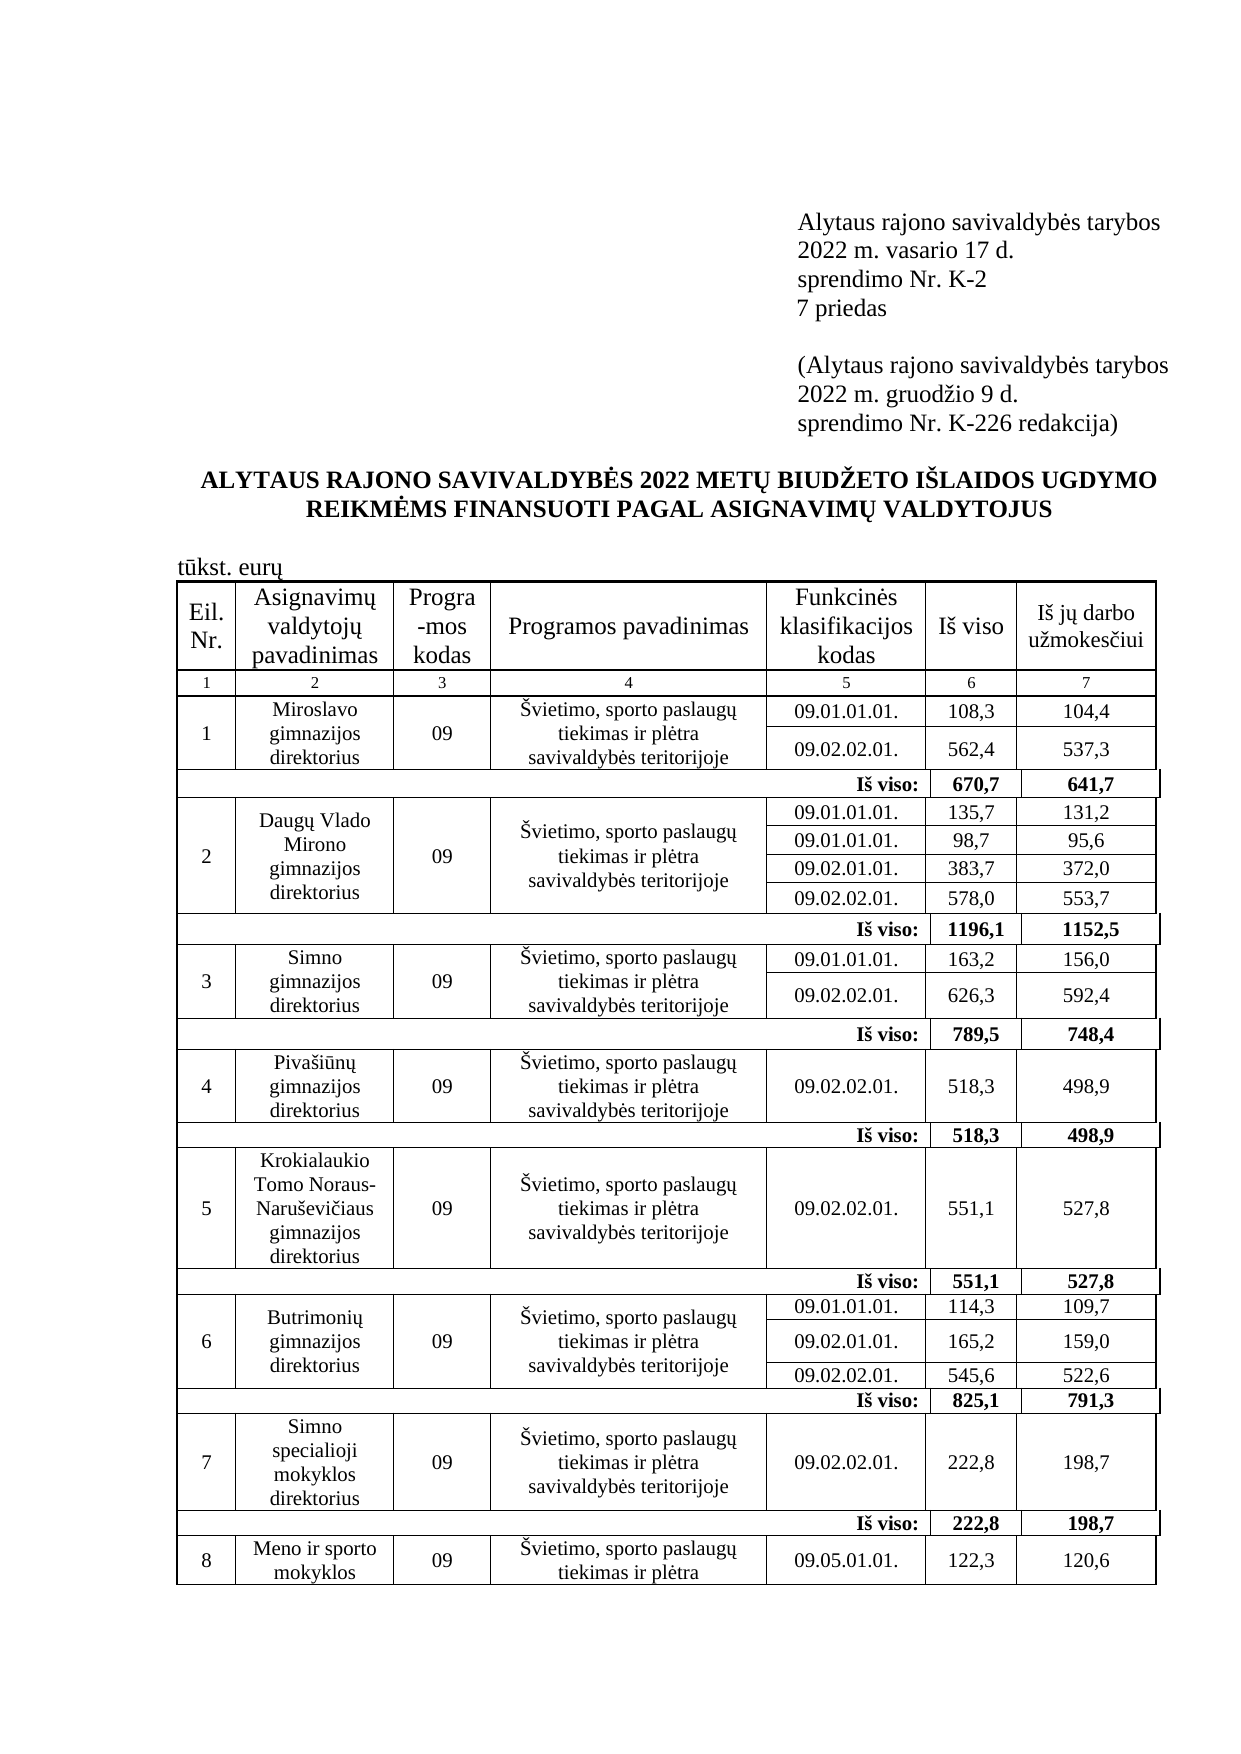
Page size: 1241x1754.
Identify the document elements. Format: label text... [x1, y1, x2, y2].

table_cell 551,1 [931, 1269, 1021, 1293]
text Alytaus rajono savivaldybės tarybos [177, 207, 1181, 235]
table_header Progra-mos kodas [394, 583, 490, 669]
table_cell 09 [394, 1148, 490, 1268]
table_cell 3 [394, 671, 490, 695]
table_cell Švietimo, sporto paslaugų tiekimas ir plėtra savivaldybės teritorijoje [491, 798, 766, 913]
table_cell Meno ir sporto mokyklos [236, 1536, 393, 1584]
table_cell Švietimo, sporto paslaugų tiekimas ir plėtra savivaldybės teritorijoje [491, 1414, 766, 1510]
table_cell 641,7 [1022, 769, 1159, 797]
table_cell [1184, 1294, 1190, 1318]
table_cell Iš viso: [178, 1389, 930, 1412]
table_cell 498,9 [1017, 1050, 1155, 1122]
table_cell 108,3 [926, 697, 1016, 726]
table_header [1184, 580, 1190, 625]
table_cell Simno gimnazijos direktorius [236, 945, 393, 1017]
table_cell [1184, 797, 1190, 825]
table_cell 2 [178, 798, 235, 913]
table_cell Švietimo, sporto paslaugų tiekimas ir plėtra [491, 1536, 766, 1584]
table_cell [1184, 944, 1190, 972]
table_cell 95,6 [1017, 826, 1155, 853]
table_cell 1 [178, 697, 235, 769]
table_cell [1157, 944, 1184, 972]
table_cell 8 [178, 1536, 235, 1584]
table_cell 156,0 [1017, 945, 1155, 972]
table_cell 6 [926, 671, 1016, 695]
table_cell 222,8 [931, 1511, 1021, 1535]
table_cell 09.01.01.01. [767, 945, 925, 972]
table_cell 522,6 [1017, 1363, 1155, 1387]
table_cell Iš viso: [178, 1123, 930, 1147]
table_cell 791,3 [1022, 1388, 1159, 1412]
text sprendimo Nr. K-2 [177, 264, 1181, 293]
table_cell 4 [491, 671, 766, 695]
table_cell 518,3 [926, 1050, 1016, 1122]
table_cell 2 [236, 671, 393, 695]
text tūkst. eurų [177, 552, 1181, 580]
text ALYTAUS RAJONO SAVIVALDYBĖS 2022 METŲ BIUDŽETO IŠLAIDOS UGDYMO REIKMĖMS FINANSUOTI PAGAL ASIGNAVIMŲ VALDYTOJUS [177, 465, 1181, 523]
table_cell 551,1 [926, 1148, 1016, 1268]
table_cell 159,0 [1017, 1320, 1155, 1362]
table_cell 1152,5 [1022, 913, 1159, 944]
table_header Funkcinės klasifikacijos kodas [767, 583, 925, 669]
table_cell 165,2 [926, 1320, 1016, 1362]
table_header Iš viso [926, 583, 1016, 669]
table_cell [1157, 669, 1184, 695]
table_cell [1184, 1535, 1190, 1584]
table_cell 09.02.02.01. [767, 1148, 925, 1268]
table_cell 545,6 [926, 1363, 1016, 1387]
table_cell [1184, 882, 1190, 913]
table_cell 09.02.01.01. [767, 855, 925, 882]
table_cell 825,1 [931, 1389, 1021, 1412]
table_cell 383,7 [926, 855, 1016, 882]
table_cell 498,9 [1022, 1122, 1159, 1147]
table_cell 09.01.01.01. [767, 798, 925, 825]
table_cell Iš viso: [178, 1511, 930, 1535]
table_cell 4 [178, 1050, 235, 1122]
table_cell 09.02.01.01. [767, 1320, 925, 1362]
table_cell 09.02.02.01. [767, 973, 925, 1017]
table_cell 198,7 [1017, 1414, 1155, 1510]
table_cell Iš viso: [178, 1269, 930, 1293]
table_cell 09.02.02.01. [767, 727, 925, 769]
table_cell [1157, 625, 1184, 669]
table_cell [1157, 1362, 1184, 1387]
table_cell 09 [394, 1536, 490, 1584]
table_cell 09.02.02.01. [767, 883, 925, 913]
text 7 priedas [796, 293, 1181, 322]
table_cell 09 [394, 1414, 490, 1510]
table_cell [1157, 972, 1184, 1017]
table_cell 562,4 [926, 727, 1016, 769]
table_cell 1 [178, 671, 235, 695]
table_cell [1157, 1319, 1184, 1362]
table_cell 222,8 [926, 1414, 1016, 1510]
table_cell [1184, 825, 1190, 853]
table_cell 09 [394, 1050, 490, 1122]
table_cell [1157, 825, 1184, 853]
table_cell [1157, 1049, 1184, 1122]
table_cell Švietimo, sporto paslaugų tiekimas ir plėtra savivaldybės teritorijoje [491, 697, 766, 769]
table_cell [1157, 1535, 1184, 1584]
table_cell 537,3 [1017, 727, 1155, 769]
table_cell 578,0 [926, 883, 1016, 913]
table_cell Butrimonių gimnazijos direktorius [236, 1295, 393, 1387]
table_cell 09 [394, 798, 490, 913]
table_cell 131,2 [1017, 798, 1155, 825]
table_cell 553,7 [1017, 883, 1155, 913]
table_cell 109,7 [1017, 1295, 1155, 1318]
table_header Asignavimų valdytojų pavadinimas [236, 583, 393, 669]
table_cell [1161, 1122, 1190, 1147]
table_cell [1184, 1147, 1190, 1268]
table_cell 122,3 [926, 1536, 1016, 1584]
table_cell Daugų Vlado Mirono gimnazijos direktorius [236, 798, 393, 913]
table_cell 09 [394, 697, 490, 769]
table_cell [1184, 625, 1190, 669]
table_cell [1161, 1268, 1190, 1293]
table_cell Švietimo, sporto paslaugų tiekimas ir plėtra savivaldybės teritorijoje [491, 945, 766, 1017]
table_cell 626,3 [926, 973, 1016, 1017]
table_cell [1157, 695, 1184, 726]
table_cell [1184, 854, 1190, 882]
table_header [1160, 580, 1184, 625]
table_cell 7 [1017, 671, 1155, 695]
table_cell 592,4 [1017, 973, 1155, 1017]
table_cell 518,3 [931, 1123, 1021, 1147]
text sprendimo Nr. K-226 redakcija) [177, 408, 1181, 437]
table_cell 5 [767, 671, 925, 695]
table_cell [1161, 913, 1190, 944]
table_cell Švietimo, sporto paslaugų tiekimas ir plėtra savivaldybės teritorijoje [491, 1295, 766, 1387]
table_cell Švietimo, sporto paslaugų tiekimas ir plėtra savivaldybės teritorijoje [491, 1050, 766, 1122]
table_header Iš jų darbo užmokesčiui [1017, 583, 1155, 669]
table_cell [1161, 1510, 1190, 1535]
table_cell [1184, 1413, 1190, 1510]
table_cell 09 [394, 1295, 490, 1387]
table_cell [1184, 1319, 1190, 1362]
table_cell 748,4 [1022, 1018, 1159, 1049]
table_cell 120,6 [1017, 1536, 1155, 1584]
table_cell 5 [178, 1148, 235, 1268]
table_cell 09.05.01.01. [767, 1536, 925, 1584]
table_cell Simno specialioji mokyklos direktorius [236, 1414, 393, 1510]
text 2022 m. gruodžio 9 d. [177, 379, 1181, 408]
table_cell Švietimo, sporto paslaugų tiekimas ir plėtra savivaldybės teritorijoje [491, 1148, 766, 1268]
table_cell 104,4 [1017, 697, 1155, 726]
table_cell 7 [178, 1414, 235, 1510]
table_cell [1161, 769, 1190, 797]
table_cell [1184, 726, 1190, 769]
table_cell [1161, 1018, 1190, 1049]
table_cell 09 [394, 945, 490, 1017]
table_cell Iš viso: [178, 1019, 930, 1049]
table_cell [1157, 797, 1184, 825]
table_cell 09.01.01.01. [767, 1295, 925, 1318]
table_cell [1161, 1388, 1190, 1412]
table_cell [1184, 669, 1190, 695]
table_cell 372,0 [1017, 855, 1155, 882]
table_cell 1196,1 [931, 914, 1021, 944]
table_cell Miroslavo gimnazijos direktorius [236, 697, 393, 769]
table_cell 09.02.02.01. [767, 1050, 925, 1122]
table_cell [1184, 1049, 1190, 1122]
table_cell 09.01.01.01. [767, 697, 925, 726]
table_cell 6 [178, 1295, 235, 1387]
table_cell 09.02.02.01. [767, 1363, 925, 1387]
table_cell 09.01.01.01. [767, 826, 925, 853]
table_cell [1157, 854, 1184, 882]
table_cell 789,5 [931, 1019, 1021, 1049]
table_cell [1157, 726, 1184, 769]
table_header Programos pavadinimas [491, 583, 766, 669]
table_cell 527,8 [1017, 1148, 1155, 1268]
table_cell 3 [178, 945, 235, 1017]
text (Alytaus rajono savivaldybės tarybos [177, 350, 1181, 379]
text 2022 m. vasario 17 d. [177, 235, 1181, 264]
table_cell 98,7 [926, 826, 1016, 853]
table_cell 198,7 [1022, 1510, 1159, 1535]
table_cell Iš viso: [178, 770, 930, 797]
table_cell Iš viso: [178, 914, 930, 944]
table_cell [1157, 1294, 1184, 1318]
table_cell [1184, 972, 1190, 1017]
table_header Eil. Nr. [178, 583, 235, 669]
table_cell [1157, 1147, 1184, 1268]
table_cell 527,8 [1022, 1268, 1159, 1293]
table_cell 670,7 [931, 770, 1021, 797]
table_cell 114,3 [926, 1295, 1016, 1318]
table_cell 135,7 [926, 798, 1016, 825]
table_cell 163,2 [926, 945, 1016, 972]
table_cell [1157, 882, 1184, 913]
table_cell [1157, 1413, 1184, 1510]
table_cell Krokialaukio Tomo Noraus-Naruševičiaus gimnazijos direktorius [236, 1148, 393, 1268]
table_cell Pivašiūnų gimnazijos direktorius [236, 1050, 393, 1122]
table_cell [1184, 695, 1190, 726]
table_cell [1184, 1362, 1190, 1387]
table_cell 09.02.02.01. [767, 1414, 925, 1510]
